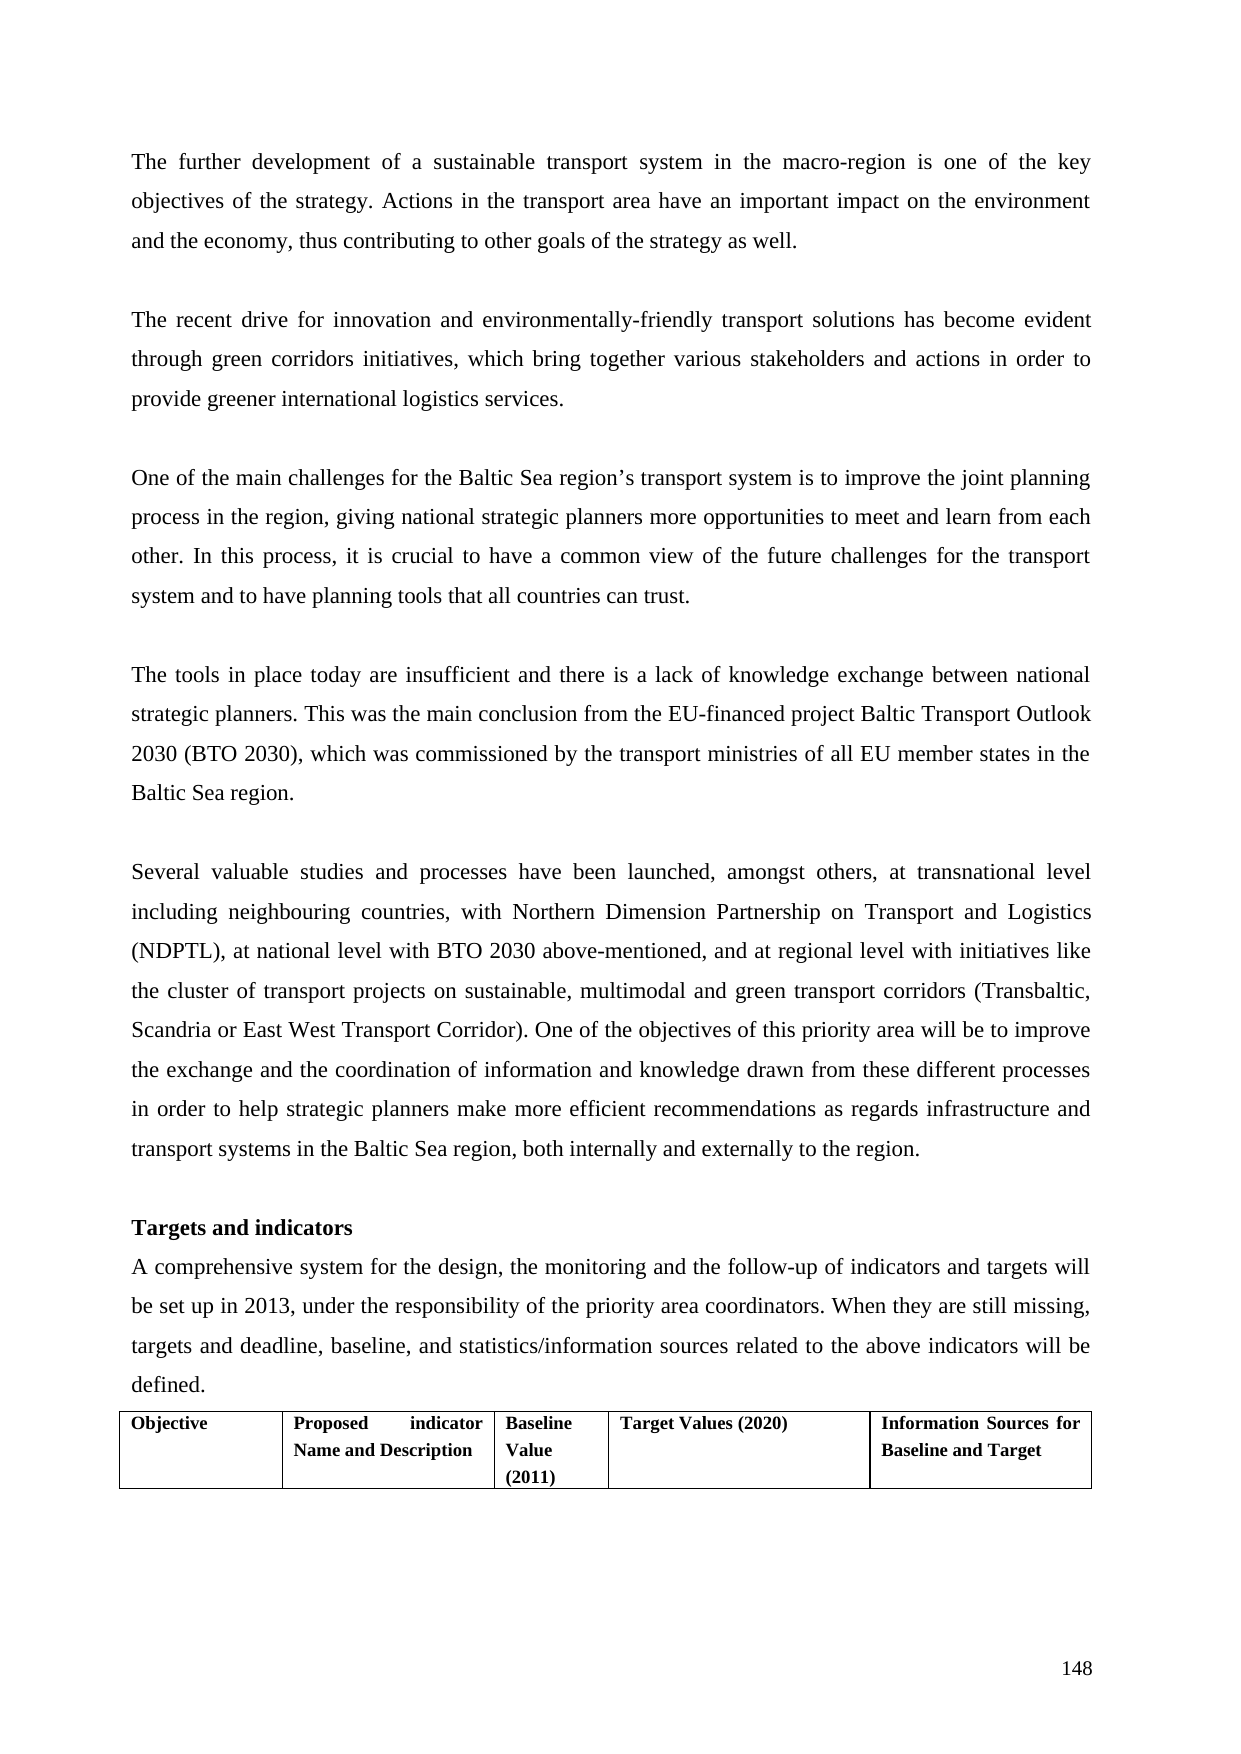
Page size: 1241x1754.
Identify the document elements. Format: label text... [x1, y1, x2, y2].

table_header Information Sources for Baseline and Target [871, 1412, 1091, 1488]
table_header Target Values (2020) [609, 1412, 869, 1488]
text Several valuable studies and processes have been launched, amongst others, at transnational level including neighbouring countries, with Northern Dimension Partnership on Transport and Logistics (NDPTL), at national level with BTO 2030 above-mentioned, and at regional level with initiatives like the cluster of transport projects on sustainable, multimodal and green transport corridors (Transbaltic, Scandria or East West Transport Corridor). One of the objectives of this priority area will be to improve the exchange and the coordination of information and knowledge drawn from these different processes in order to help strategic planners make more efficient recommendations as regards infrastructure and transport systems in the Baltic Sea region, both internally and externally to the region. [131, 858, 1092, 1161]
text One of the main challenges for the Baltic Sea region’s transport system is to improve the joint planning process in the region, giving national strategic planners more opportunities to meet and learn from each other. In this process, it is crucial to have a common view of the future challenges for the transport system and to have planning tools that all countries can trust. [131, 463, 1092, 608]
text The recent drive for innovation and environmentally-friendly transport solutions has become evident through green corridors initiatives, which bring together various stakeholders and actions in order to provide greener international logistics services. [131, 306, 1092, 411]
text The further development of a sustainable transport system in the macro-region is one of the key objectives of the strategy. Actions in the transport area have an important impact on the environment and the economy, thus contributing to other goals of the strategy as well. [131, 148, 1092, 253]
text A comprehensive system for the design, the monitoring and the follow-up of indicators and targets will be set up in 2013, under the responsibility of the priority area coordinators. When they are still missing, targets and deadline, baseline, and statistics/information sources related to the above indicators will be defined. [131, 1253, 1092, 1398]
text The tools in place today are insufficient and there is a lack of knowledge exchange between national strategic planners. This was the main conclusion from the EU-financed project Baltic Transport Outlook 2030 (BTO 2030), which was commissioned by the transport ministries of all EU member states in the Baltic Sea region. [131, 661, 1092, 806]
text Targets and indicators [131, 1214, 1092, 1240]
table_header Proposed indicator Name and Description [283, 1412, 494, 1488]
table_header Objective [120, 1412, 282, 1488]
table_header Baseline Value (2011) [495, 1412, 608, 1488]
